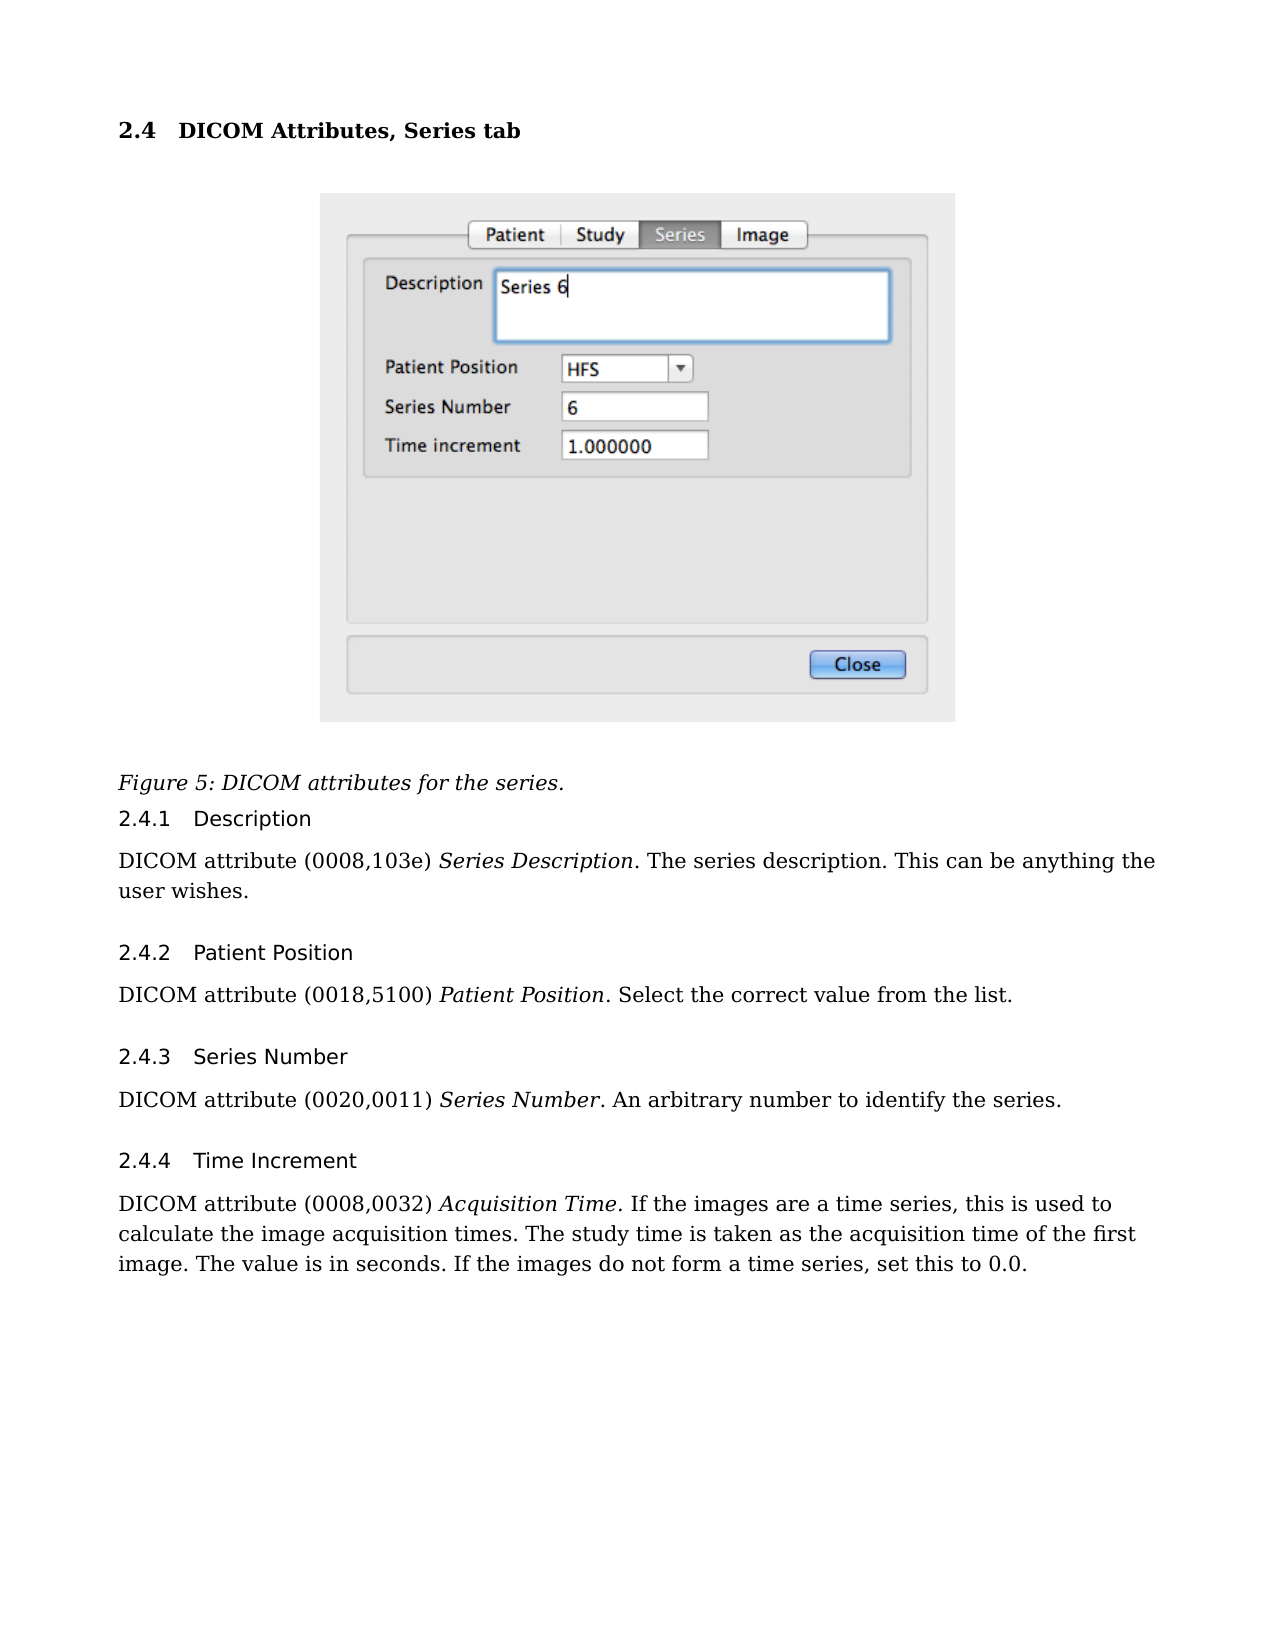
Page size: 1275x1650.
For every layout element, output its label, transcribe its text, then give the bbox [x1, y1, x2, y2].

subtitle DICOM Attributes, Series tab [118, 118, 1157, 144]
subtitle Series Number [118, 1045, 1157, 1069]
subtitle [118, 181, 1157, 771]
subtitle DICOM attribute (0008,0032) Acquisition Time. If the images are a time series, this is used to calculate the image acquisition times. The study time is taken as the acquisition time of the first image. The value is in seconds. If the images do not form a time series, set this to 0.0. [118, 1186, 1157, 1276]
subtitle Description [118, 795, 1157, 831]
text Figure 5: DICOM attributes for the series. [118, 771, 1157, 795]
subtitle DICOM attribute (0008,103e) Series Description. The series description. This can be anything the user wishes. [118, 844, 1157, 904]
text DICOM attribute (0018,5100) Patient Position. Select the correct value from the list. [118, 978, 1157, 1008]
picture [319, 193, 956, 722]
subtitle Patient Position [118, 941, 1157, 965]
subtitle Time Increment [118, 1149, 1157, 1174]
text DICOM attribute (0020,0011) Series Number. An arbitrary number to identify the series. [118, 1082, 1157, 1112]
